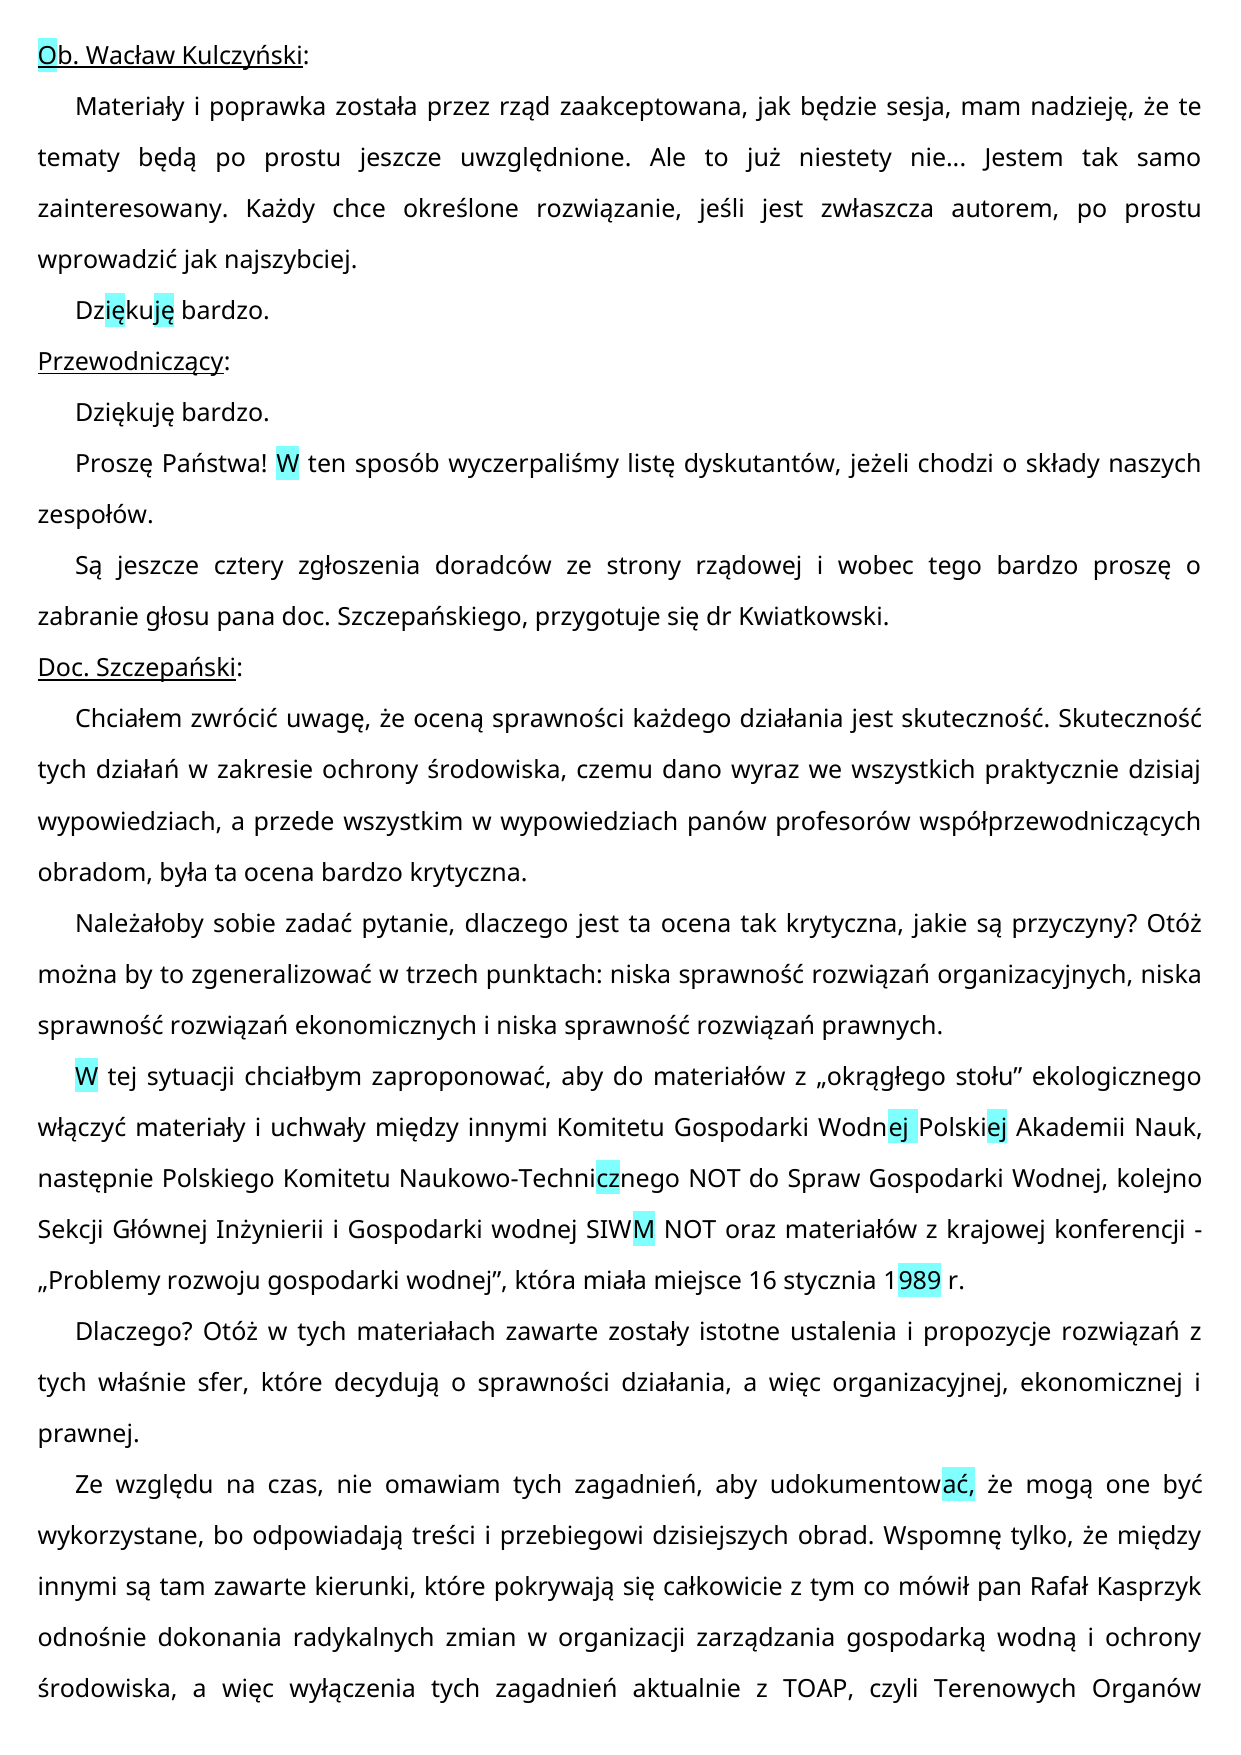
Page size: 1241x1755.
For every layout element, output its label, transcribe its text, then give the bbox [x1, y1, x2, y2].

text Są jeszcze cztery zgłoszenia doradców ze strony rządowej i wobec tego bardzo proszę o zabranie głosu pana doc. Szczepańskiego, przygotuje się dr Kwiatkowski. [37, 548, 1203, 633]
text Ze względu na czas, nie omawiam tych zagadnień, aby udokumentować, że mogą one być wykorzystane, bo odpowiadają treści i przebiegowi dzisiejszych obrad. Wspomnę tylko, że między innymi są tam zawarte kierunki, które pokrywają się całkowicie z tym co mówił pan Rafał Kasprzyk odnośnie dokonania radykalnych zmian w organizacji zarządzania gospodarką wodną i ochrony środowiska, a więc wyłączenia tych zagadnień aktualnie z TOAP, czyli Terenowych Organów [37, 1467, 1203, 1705]
text Materiały i poprawka została przez rząd zaakceptowana, jak będzie sesja, mam nadzieję, że te tematy będą po prostu jeszcze uwzględnione. Ale to już niestety nie... Jestem tak samo zainteresowany. Każdy chce określone rozwiązanie, jeśli jest zwłaszcza autorem, po prostu wprowadzić jak najszybciej. [37, 88, 1203, 276]
text Proszę Państwa! W ten sposób wyczerpaliśmy listę dyskutantów, jeżeli chodzi o składy naszych zespołów. [37, 446, 1203, 531]
text Przewodniczący: [37, 344, 1203, 378]
text Ob. Wacław Kulczyński: [37, 37, 1203, 72]
text Dziękuję bardzo. [37, 395, 1203, 429]
text W tej sytuacji chciałbym zaproponować, aby do materiałów z „okrągłego stołu” ekologicznego włączyć materiały i uchwały między innymi Komitetu Gospodarki Wodnej Polskiej Akademii Nauk, następnie Polskiego Komitetu Naukowo-Technicznego NOT do Spraw Gospodarki Wodnej, kolejno Sekcji Głównej Inżynierii i Gospodarki wodnej SIWM NOT oraz materiałów z krajowej konferencji - „Problemy rozwoju gospodarki wodnej”, która miała miejsce 16 stycznia 1989 r. [37, 1058, 1203, 1297]
text Należałoby sobie zadać pytanie, dlaczego jest ta ocena tak krytyczna, jakie są przyczyny? Otóż można by to zgeneralizować w trzech punktach: niska sprawność rozwiązań organizacyjnych, niska sprawność rozwiązań ekonomicznych i niska sprawność rozwiązań prawnych. [37, 905, 1203, 1041]
text Chciałem zwrócić uwagę, że oceną sprawności każdego działania jest skuteczność. Skuteczność tych działań w zakresie ochrony środowiska, czemu dano wyraz we wszystkich praktycznie dzisiaj wypowiedziach, a przede wszystkim w wypowiedziach panów profesorów współprzewodniczących obradom, była ta ocena bardzo krytyczna. [37, 701, 1203, 888]
text Dziękuję bardzo. [37, 293, 1203, 327]
text Doc. Szczepański: [37, 650, 1203, 684]
text Dlaczego? Otóż w tych materiałach zawarte zostały istotne ustalenia i propozycje rozwiązań z tych właśnie sfer, które decydują o sprawności działania, a więc organizacyjnej, ekonomicznej i prawnej. [37, 1313, 1203, 1450]
